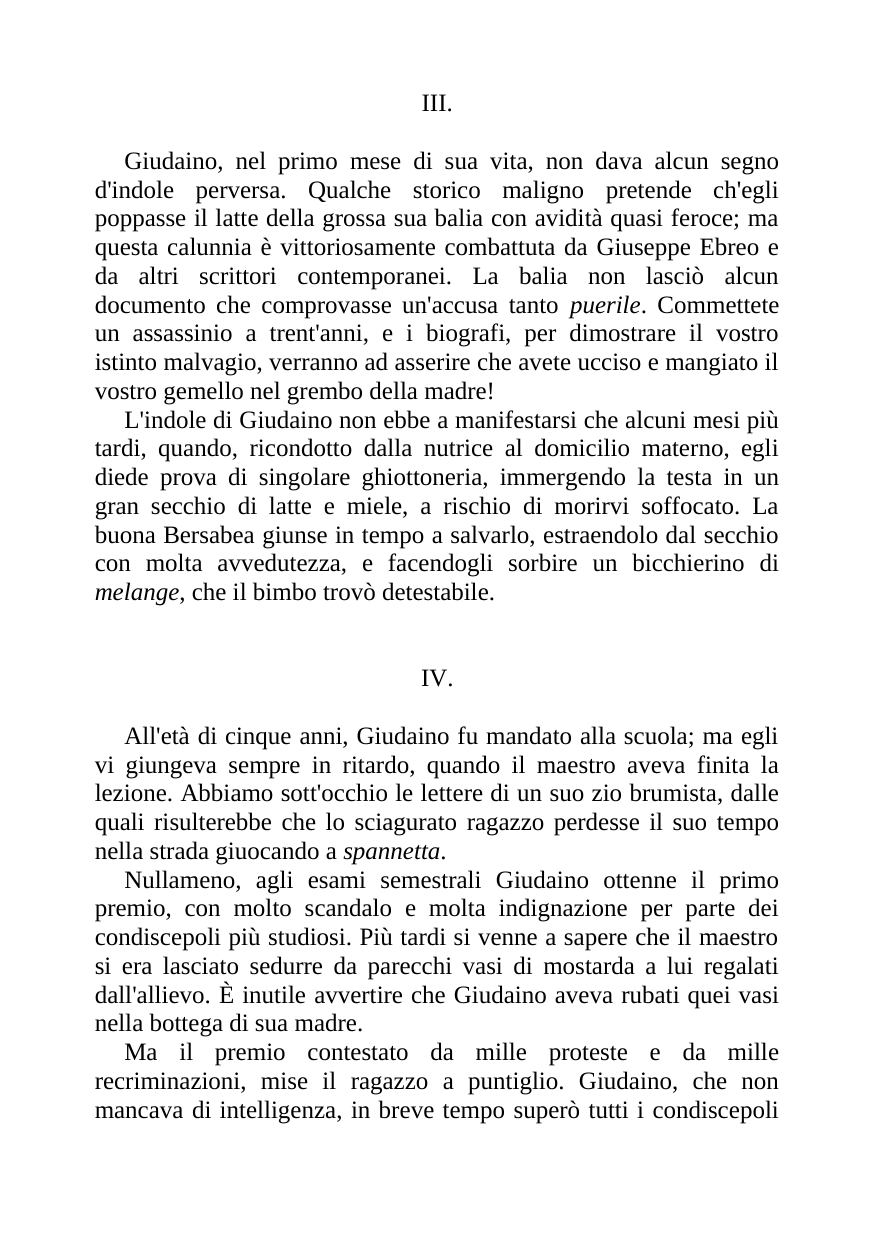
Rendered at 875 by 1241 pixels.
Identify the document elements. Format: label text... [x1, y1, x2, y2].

text Ma il premio contestato da mille proteste e da mille recriminazioni, mise il ragazzo a puntiglio. Giudaino, che non mancava di intelligenza, in breve tempo superò tutti i condiscepoli [94, 1037, 779, 1123]
text Giudaino, nel primo mese di sua vita, non dava alcun segno d'indole perversa. Qualche storico maligno pretende ch'egli poppasse il latte della grossa sua balia con avidità quasi feroce; ma questa calunnia è vittoriosamente combattuta da Giuseppe Ebreo e da altri scrittori contemporanei. La balia non lasciò alcun documento che comprovasse un'accusa tanto puerile. Commettete un assassinio a trent'anni, e i biografi, per dimostrare il vostro istinto malvagio, verranno ad asserire che avete ucciso e mangiato il vostro gemello nel grembo della madre! [94, 146, 779, 405]
text Nullameno, agli esami semestrali Giudaino ottenne il primo premio, con molto scandalo e molta indignazione per parte dei condiscepoli più studiosi. Più tardi si venne a sapere che il maestro si era lasciato sedurre da parecchi vasi di mostarda a lui regalati dall'allievo. È inutile avvertire che Giudaino aveva rubati quei vasi nella bottega di sua madre. [94, 865, 779, 1037]
text L'indole di Giudaino non ebbe a manifestarsi che alcuni mesi più tardi, quando, ricondotto dalla nutrice al domicilio materno, egli diede prova di singolare ghiottoneria, immergendo la testa in un gran secchio di latte e miele, a rischio di morirvi soffocato. La buona Bersabea giunse in tempo a salvarlo, estraendolo dal secchio con molta avvedutezza, e facendogli sorbire un bicchierino di melange, che il bimbo trovò detestabile. [94, 405, 779, 606]
text IV. [94, 663, 779, 692]
text All'età di cinque anni, Giudaino fu mandato alla scuola; ma egli vi giungeva sempre in ritardo, quando il maestro aveva finita la lezione. Abbiamo sott'occhio le lettere di un suo zio brumista, dalle quali risulterebbe che lo sciagurato ragazzo perdesse il suo tempo nella strada giuocando a spannetta. [94, 721, 779, 865]
text III. [94, 88, 779, 117]
